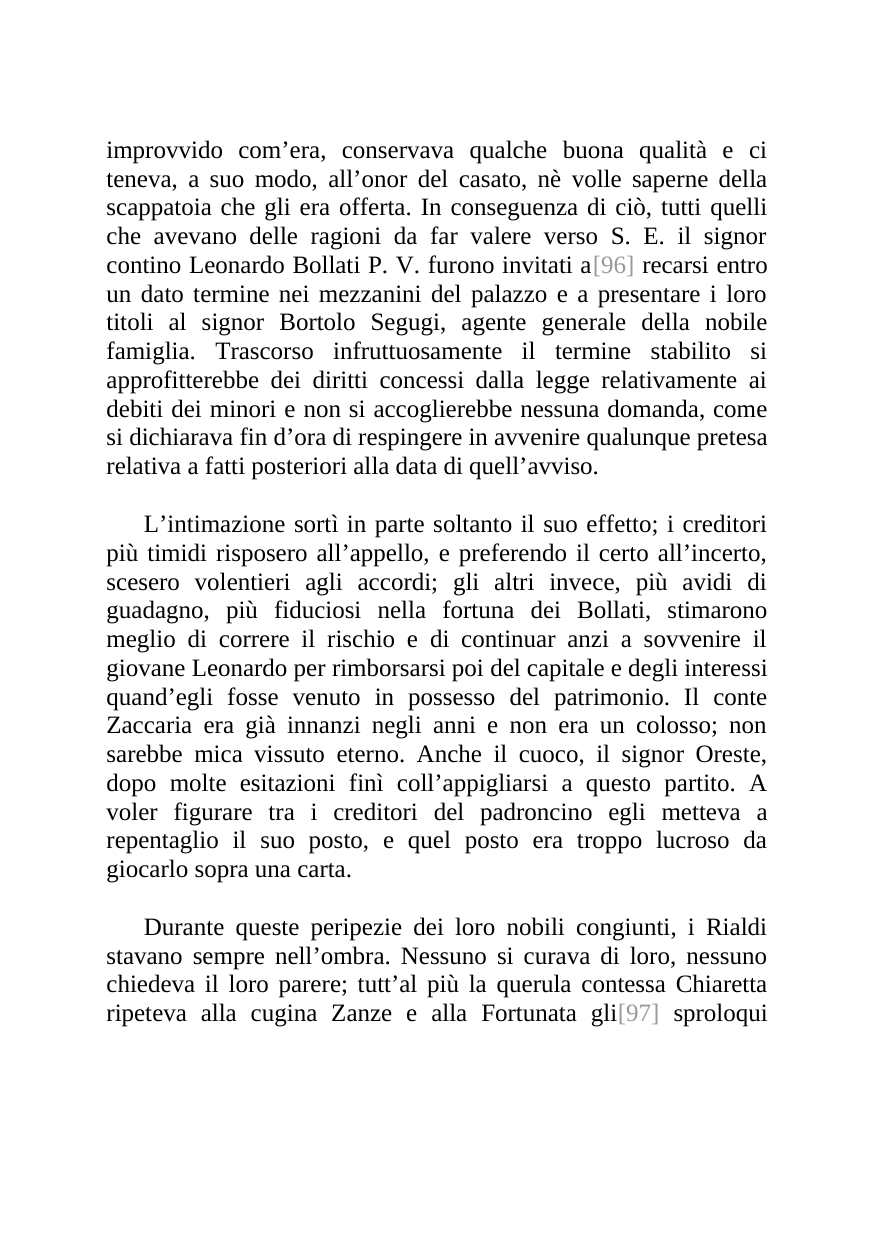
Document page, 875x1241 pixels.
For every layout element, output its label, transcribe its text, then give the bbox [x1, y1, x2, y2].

text L’intimazione sortì in parte soltanto il suo effetto; i creditori più timidi risposero all’appello, e preferendo il certo all’incerto, scesero volentieri agli accordi; gli altri invece, più avidi di guadagno, più fiduciosi nella fortuna dei Bollati, stimarono meglio di correre il rischio e di continuar anzi a sovvenire il giovane Leonardo per rimborsarsi poi del capitale e degli interessi quand’egli fosse venuto in possesso del patrimonio. Il conte Zaccaria era già innanzi negli anni e non era un colosso; non sarebbe mica vissuto eterno. Anche il cuoco, il signor Oreste, dopo molte esitazioni finì coll’appigliarsi a questo partito. A voler figurare tra i creditori del padroncino egli metteva a repentaglio il suo posto, e quel posto era troppo lucroso da giocarlo sopra una carta. [106, 509, 768, 883]
text improvvido com’era, conservava qualche buona qualità e ci teneva, a suo modo, all’onor del casato, nè volle saperne della scappatoia che gli era offerta. In conseguenza di ciò, tutti quelli che avevano delle ragioni da far valere verso S. E. il signor contino Leonardo Bollati P. V. furono invitati a[96] recarsi entro un dato termine nei mezzanini del palazzo e a presentare i loro titoli al signor Bortolo Segugi, agente generale della nobile famiglia. Trascorso infruttuosamente il termine stabilito si approfitterebbe dei diritti concessi dalla legge relativamente ai debiti dei minori e non si accoglierebbe nessuna domanda, come si dichiarava fin d’ora di respingere in avvenire qualunque pretesa relativa a fatti posteriori alla data di quell’avviso. [106, 135, 768, 480]
text Durante queste peripezie dei loro nobili congiunti, i Rialdi stavano sempre nell’ombra. Nessuno si curava di loro, nessuno chiedeva il loro parere; tutt’al più la querula contessa Chiaretta ripeteva alla cugina Zanze e alla Fortunata gli[97] sproloqui [106, 912, 768, 1027]
